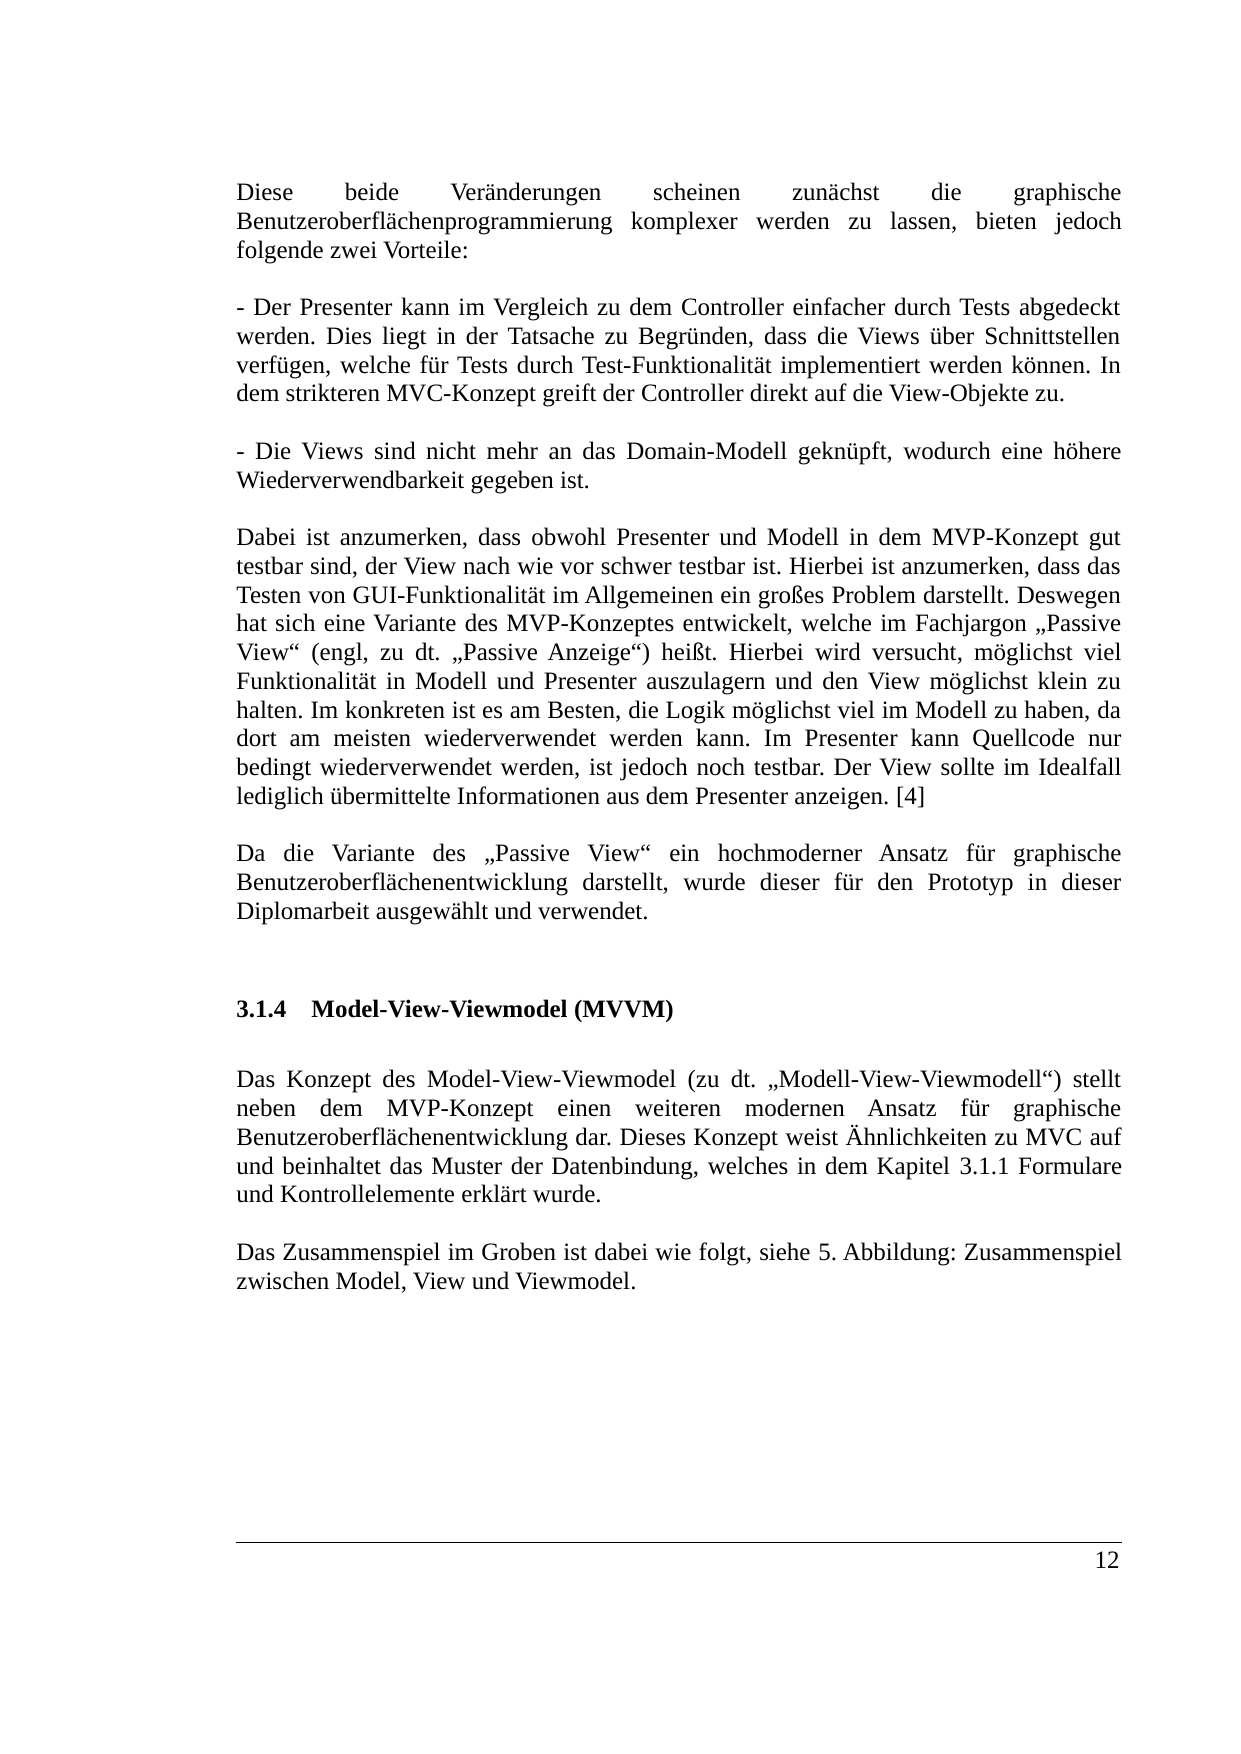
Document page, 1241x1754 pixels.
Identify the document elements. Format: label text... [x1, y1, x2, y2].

text - Der Presenter kann im Vergleich zu dem Controller einfacher durch Tests abgedeckt werden. Dies liegt in der Tatsache zu Begründen, dass die Views über Schnittstellen verfügen, welche für Tests durch Test-Funktionalität implementiert werden können. In dem strikteren MVC-Konzept greift der Controller direkt auf die View-Objekte zu. [236, 292, 1122, 407]
text Das Zusammenspiel im Groben ist dabei wie folgt, siehe 5. Abbildung: Zusammenspiel zwischen Model, View und Viewmodel. [236, 1237, 1122, 1294]
text - Die Views sind nicht mehr an das Domain-Modell geknüpft, wodurch eine höhere Wiederverwendbarkeit gegeben ist. [236, 436, 1122, 493]
text Das Konzept des Model-View-Viewmodel (zu dt. „Modell-View-Viewmodell“) stellt neben dem MVP-Konzept einen weiteren modernen Ansatz für graphische Benutzeroberflächenentwicklung dar. Dieses Konzept weist Ähnlichkeiten zu MVC auf und beinhaltet das Muster der Datenbindung, welches in dem Kapitel 3.1.1 Formulare und Kontrollelemente erklärt wurde. [236, 1064, 1122, 1208]
text Dabei ist anzumerken, dass obwohl Presenter und Modell in dem MVP-Konzept gut testbar sind, der View nach wie vor schwer testbar ist. Hierbei ist anzumerken, dass das Testen von GUI-Funktionalität im Allgemeinen ein großes Problem darstellt. Deswegen hat sich eine Variante des MVP-Konzeptes entwickelt, welche im Fachjargon „Passive View“ (engl, zu dt. „Passive Anzeige“) heißt. Hierbei wird versucht, möglichst viel Funktionalität in Modell und Presenter auszulagern und den View möglichst klein zu halten. Im konkreten ist es am Besten, die Logik möglichst viel im Modell zu haben, da dort am meisten wiederverwendet werden kann. Im Presenter kann Quellcode nur bedingt wiederverwendet werden, ist jedoch noch testbar. Der View sollte im Idealfall lediglich übermittelte Informationen aus dem Presenter anzeigen. [4] [236, 522, 1122, 810]
text Diese beide Veränderungen scheinen zunächst die graphische Benutzeroberflächenprogrammierung komplexer werden zu lassen, bieten jedoch folgende zwei Vorteile: [236, 177, 1122, 263]
subtitle Model-View-Viewmodel (MVVM) [236, 994, 1122, 1023]
text Da die Variante des „Passive View“ ein hochmoderner Ansatz für graphische Benutzeroberflächenentwicklung darstellt, wurde dieser für den Prototyp in dieser Diplomarbeit ausgewählt und verwendet. [236, 838, 1122, 925]
